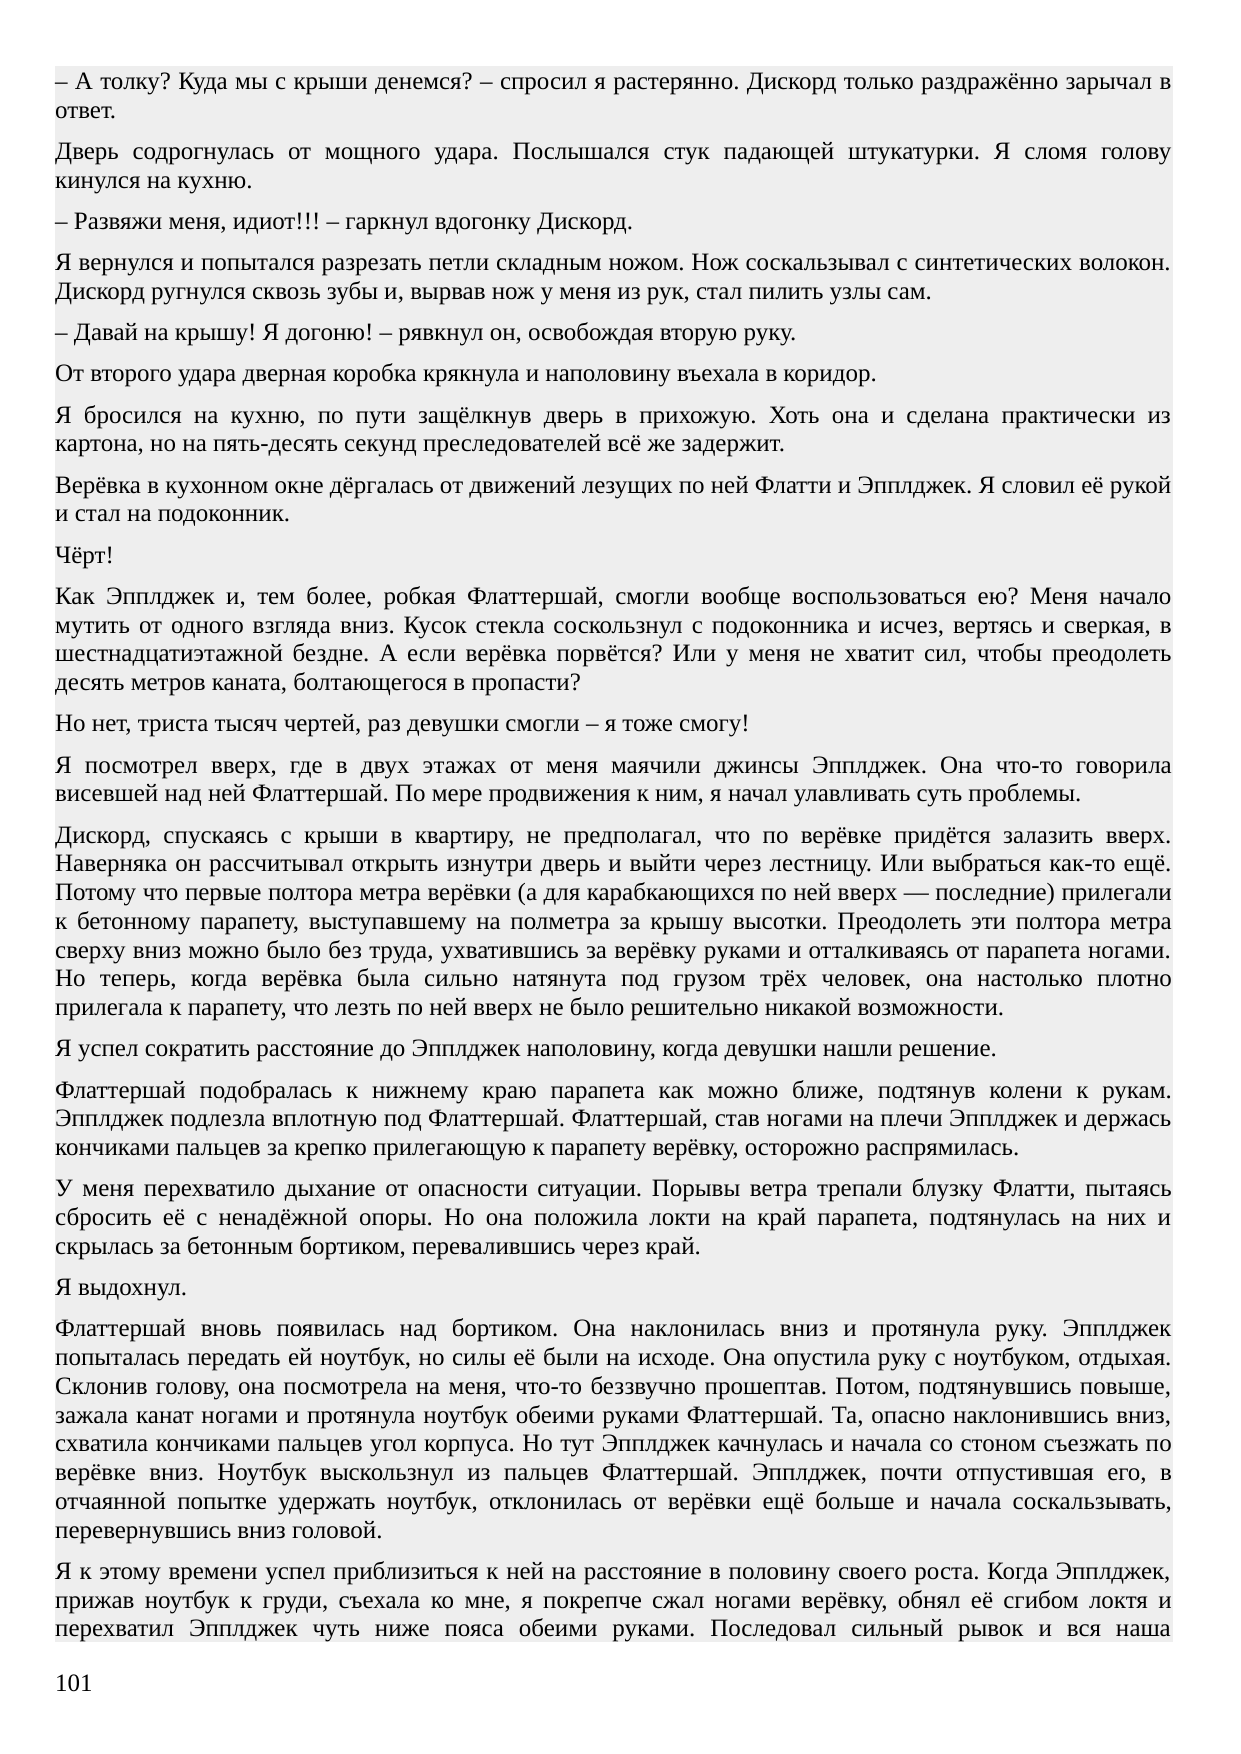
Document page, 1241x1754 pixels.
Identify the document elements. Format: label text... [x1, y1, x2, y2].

text Как Эпплджек и, тем более, робкая Флаттершай, смогли вообще воспользоваться ею? Меня начало мутить от одного взгляда вниз. Кусок стекла соскользнул с подоконника и исчез, вертясь и сверкая, в шестнадцатиэтажной бездне. А если верёвка порвётся? Или у меня не хватит сил, чтобы преодолеть десять метров каната, болтающегося в пропасти? [55, 581, 1173, 696]
text У меня перехватило дыхание от опасности ситуации. Порывы ветра трепали блузку Флатти, пытаясь сбросить её с ненадёжной опоры. Но она положила локти на край парапета, подтянулась на них и скрылась за бетонным бортиком, перевалившись через край. [55, 1173, 1173, 1260]
text От второго удара дверная коробка крякнула и наполовину въехала в коридор. [55, 358, 1173, 387]
text Чёрт! [55, 540, 1173, 568]
text Я к этому времени успел приблизиться к ней на расстояние в половину своего роста. Когда Эпплджек, прижав ноутбук к груди, съехала ко мне, я покрепче сжал ногами верёвку, обнял её сгибом локтя и перехватил Эпплджек чуть ниже пояса обеими руками. Последовал сильный рывок и вся наша [55, 1556, 1173, 1642]
text Я посмотрел вверх, где в двух этажах от меня маячили джинсы Эпплджек. Она что-то говорила висевшей над ней Флаттершай. По мере продвижения к ним, я начал улавливать суть проблемы. [55, 750, 1173, 807]
text Флаттершай подобралась к нижнему краю парапета как можно ближе, подтянув колени к рукам. Эпплджек подлезла вплотную под Флаттершай. Флаттершай, став ногами на плечи Эпплджек и держась кончиками пальцев за крепко прилегающую к парапету верёвку, осторожно распрямилась. [55, 1075, 1173, 1161]
text – А толку? Куда мы с крыши денемся? – спросил я растерянно. Дискорд только раздражённо зарычал в ответ. [55, 66, 1173, 123]
text Дискорд, спускаясь с крыши в квартиру, не предполагал, что по верёвке придётся залазить вверх. Наверняка он рассчитывал открыть изнутри дверь и выйти через лестницу. Или выбраться как-то ещё. Потому что первые полтора метра верёвки (а для карабкающихся по ней вверх — последние) прилегали к бетонному парапету, выступавшему на полметра за крышу высотки. Преодолеть эти полтора метра сверху вниз можно было без труда, ухватившись за верёвку руками и отталкиваясь от парапета ногами. Но теперь, когда верёвка была сильно натянута под грузом трёх человек, она настолько плотно прилегала к парапету, что лезть по ней вверх не было решительно никакой возможности. [55, 820, 1173, 1021]
text – Развяжи меня, идиот!!! – гаркнул вдогонку Дискорд. [55, 206, 1173, 235]
text Я успел сократить расстояние до Эпплджек наполовину, когда девушки нашли решение. [55, 1033, 1173, 1062]
text Дверь содрогнулась от мощного удара. Послышался стук падающей штукатурки. Я сломя голову кинулся на кухню. [55, 136, 1173, 193]
text Но нет, триста тысяч чертей, раз девушки смогли – я тоже смогу! [55, 708, 1173, 737]
text Я вернулся и попытался разрезать петли складным ножом. Нож соскальзывал с синтетических волокон. Дискорд ругнулся сквозь зубы и, вырвав нож у меня из рук, стал пилить узлы сам. [55, 247, 1173, 305]
text Я бросился на кухню, по пути защёлкнув дверь в прихожую. Хоть она и сделана практически из картона, но на пять-десять секунд преследователей всё же задержит. [55, 400, 1173, 457]
text – Давай на крышу! Я догоню! – рявкнул он, освобождая вторую руку. [55, 317, 1173, 346]
text Флаттершай вновь появилась над бортиком. Она наклонилась вниз и протянула руку. Эпплджек попыталась передать ей ноутбук, но силы её были на исходе. Она опустила руку с ноутбуком, отдыхая. Склонив голову, она посмотрела на меня, что-то беззвучно прошептав. Потом, подтянувшись повыше, зажала канат ногами и протянула ноутбук обеими руками Флаттершай. Та, опасно наклонившись вниз, схватила кончиками пальцев угол корпуса. Но тут Эпплджек качнулась и начала со стоном съезжать по верёвке вниз. Ноутбук выскользнул из пальцев Флаттершай. Эпплджек, почти отпустившая его, в отчаянной попытке удержать ноутбук, отклонилась от верёвки ещё больше и начала соскальзывать, перевернувшись вниз головой. [55, 1313, 1173, 1543]
text Верёвка в кухонном окне дёргалась от движений лезущих по ней Флатти и Эпплджек. Я словил её рукой и стал на подоконник. [55, 470, 1173, 527]
text Я выдохнул. [55, 1272, 1173, 1301]
